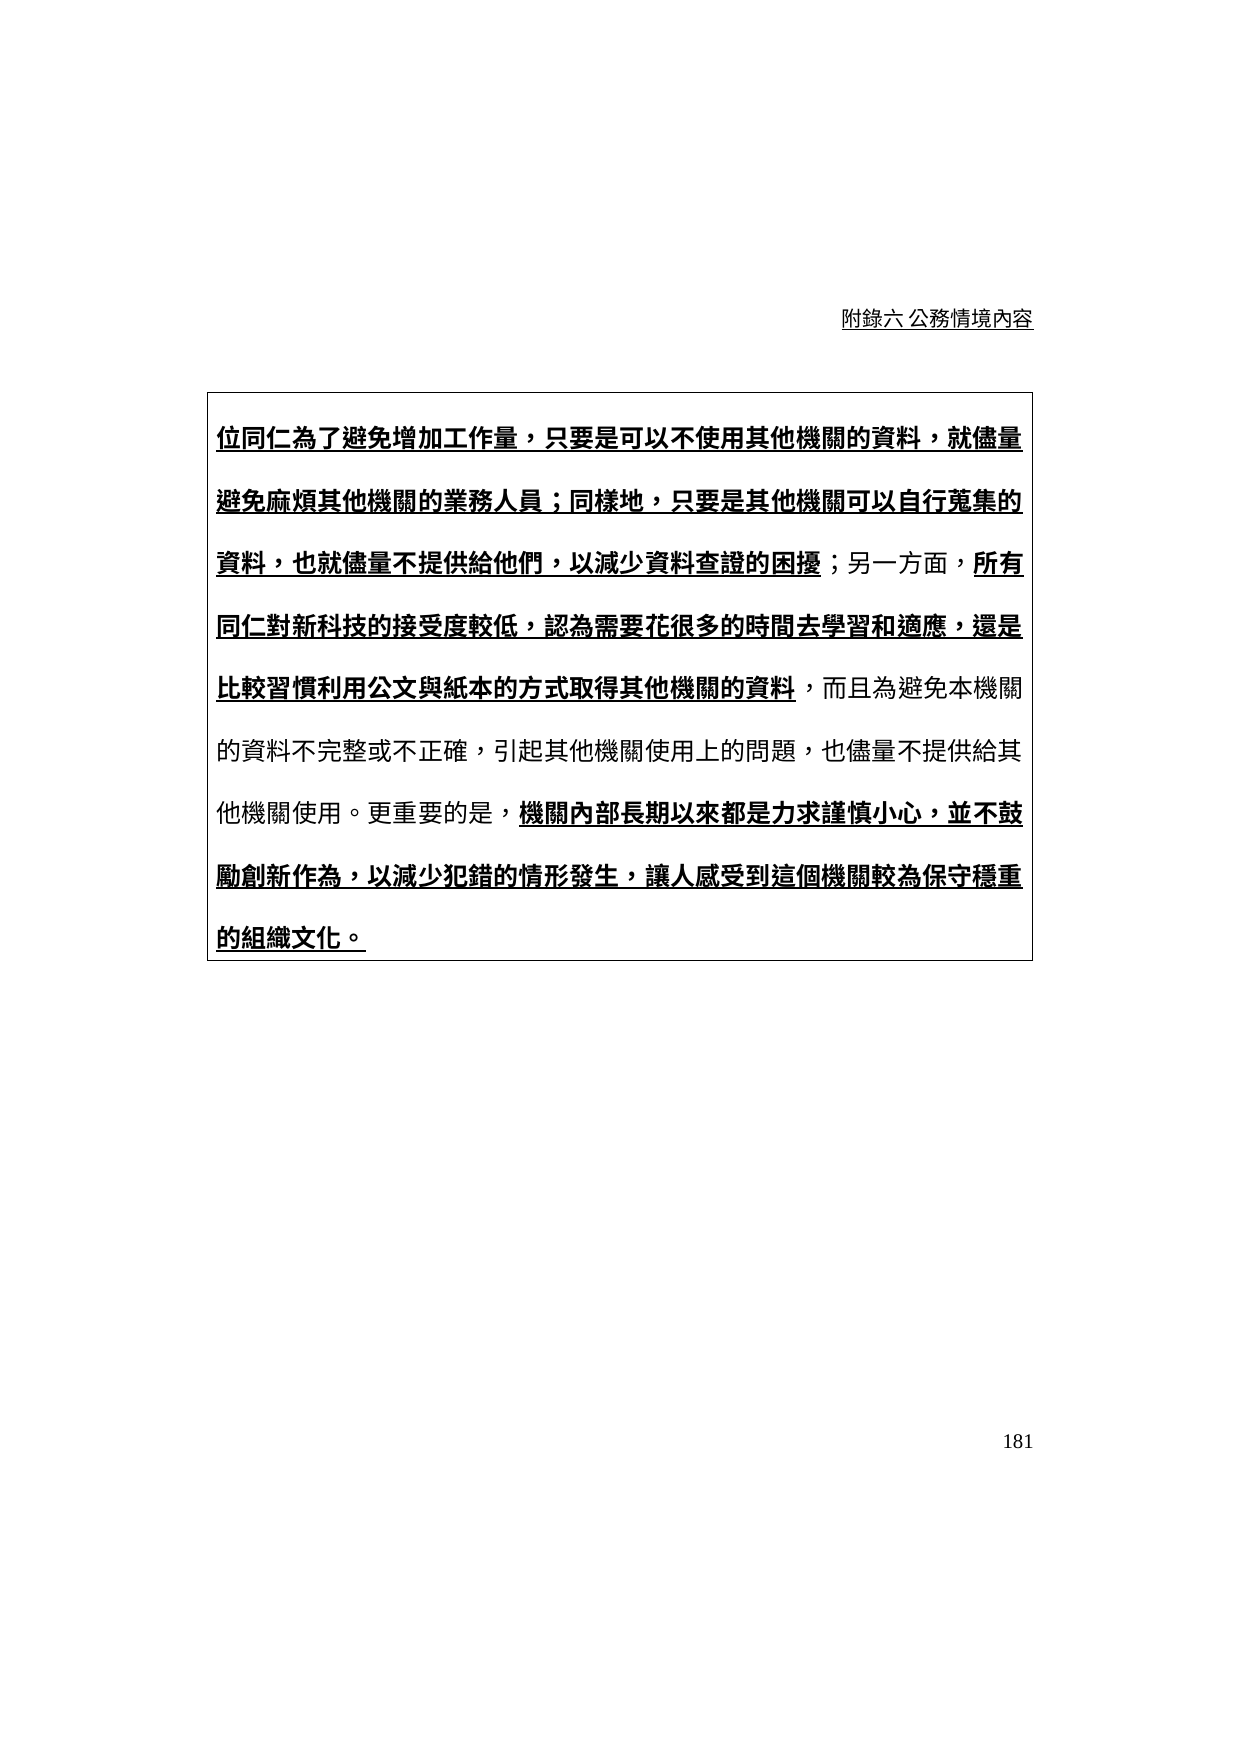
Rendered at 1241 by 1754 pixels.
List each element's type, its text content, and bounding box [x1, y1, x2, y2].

text 位同仁為了避免增加工作量，只要是可以不使用其他機關的資料，就儘量避免麻煩其他機關的業務人員；同樣地，只要是其他機關可以自行蒐集的資料，也就儘量不提供給他們，以減少資料查證的困擾；另一方面，所有同仁對新科技的接受度較低，認為需要花很多的時間去學習和適應，還是比較習慣利用公文與紙本的方式取得其他機關的資料，而且為避免本機關的資料不完整或不正確，引起其他機關使用上的問題，也儘量不提供給其他機關使用。更重要的是，機關內部長期以來都是力求謹慎小心，並不鼓勵創新作為，以減少犯錯的情形發生，讓人感受到這個機關較為保守穩重的組織文化。 [208, 393, 1032, 960]
